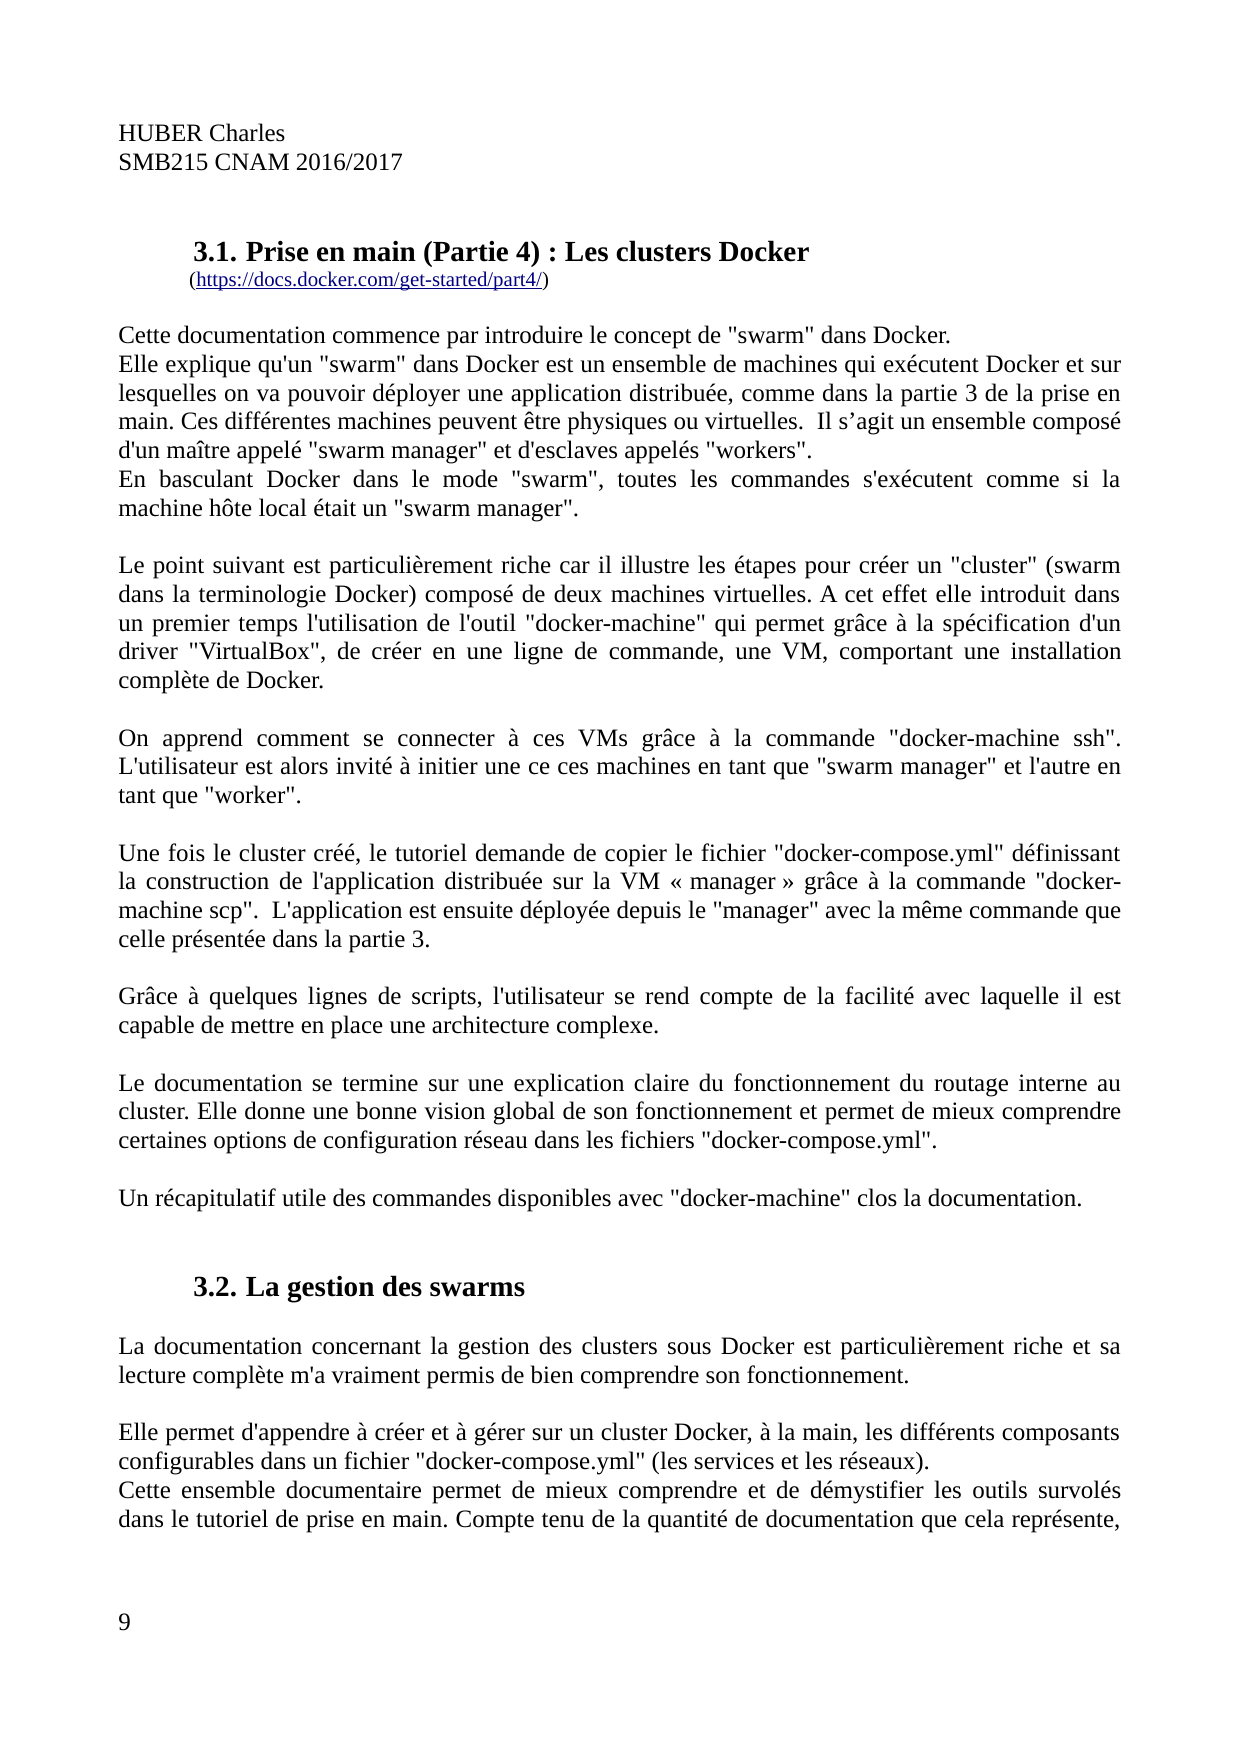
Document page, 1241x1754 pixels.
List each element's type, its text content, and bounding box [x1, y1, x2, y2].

text Cette ensemble documentaire permet de mieux comprendre et de démystifier les outils survolés dans le tutoriel de prise en main. Compte tenu de la quantité de documentation que cela représente, [118, 1475, 1122, 1532]
text En basculant Docker dans le mode "swarm", toutes les commandes s'exécutent comme si la machine hôte local était un "swarm manager". [118, 464, 1122, 521]
text Une fois le cluster créé, le tutoriel demande de copier le fichier "docker-compose.yml" définissant la construction de l'application distribuée sur la VM « manager » grâce à la commande "docker-machine scp". L'application est ensuite déployée depuis le "manager" avec la même commande que celle présentée dans la partie 3. [118, 838, 1122, 953]
text Un récapitulatif utile des commandes disponibles avec "docker-machine" clos la documentation. [118, 1183, 1122, 1211]
list (https://docs.docker.com/get-started/part4/) [189, 267, 1122, 291]
text Grâce à quelques lignes de scripts, l'utilisateur se rend compte de la facilité avec laquelle il est capable de mettre en place une architecture complexe. [118, 981, 1122, 1039]
text Cette documentation commence par introduire le concept de "swarm" dans Docker. [118, 320, 1122, 349]
text Le documentation se termine sur une explication claire du fonctionnement du routage interne au cluster. Elle donne une bonne vision global de son fonctionnement et permet de mieux comprendre certaines options de configuration réseau dans les fichiers "docker-compose.yml". [118, 1068, 1122, 1154]
text Elle permet d'appendre à créer et à gérer sur un cluster Docker, à la main, les différents composants configurables dans un fichier "docker-compose.yml" (les services et les réseaux). [118, 1417, 1122, 1475]
list Prise en main (Partie 4) : Les clusters Docker [193, 234, 1122, 267]
text La documentation concernant la gestion des clusters sous Docker est particulièrement riche et sa lecture complète m'a vraiment permis de bien comprendre son fonctionnement. [118, 1331, 1122, 1389]
text On apprend comment se connecter à ces VMs grâce à la commande "docker-machine ssh". L'utilisateur est alors invité à initier une ce ces machines en tant que "swarm manager" et l'autre en tant que "worker". [118, 723, 1122, 809]
list La gestion des swarms [193, 1269, 1122, 1302]
text Le point suivant est particulièrement riche car il illustre les étapes pour créer un "cluster" (swarm dans la terminologie Docker) composé de deux machines virtuelles. A cet effet elle introduit dans un premier temps l'utilisation de l'outil "docker-machine" qui permet grâce à la spécification d'un driver "VirtualBox", de créer en une ligne de commande, une VM, comportant une installation complète de Docker. [118, 550, 1122, 694]
text Elle explique qu'un "swarm" dans Docker est un ensemble de machines qui exécutent Docker et sur lesquelles on va pouvoir déployer une application distribuée, comme dans la partie 3 de la prise en main. Ces différentes machines peuvent être physiques ou virtuelles. Il s’agit un ensemble composé d'un maître appelé "swarm manager" et d'esclaves appelés "workers". [118, 349, 1122, 464]
